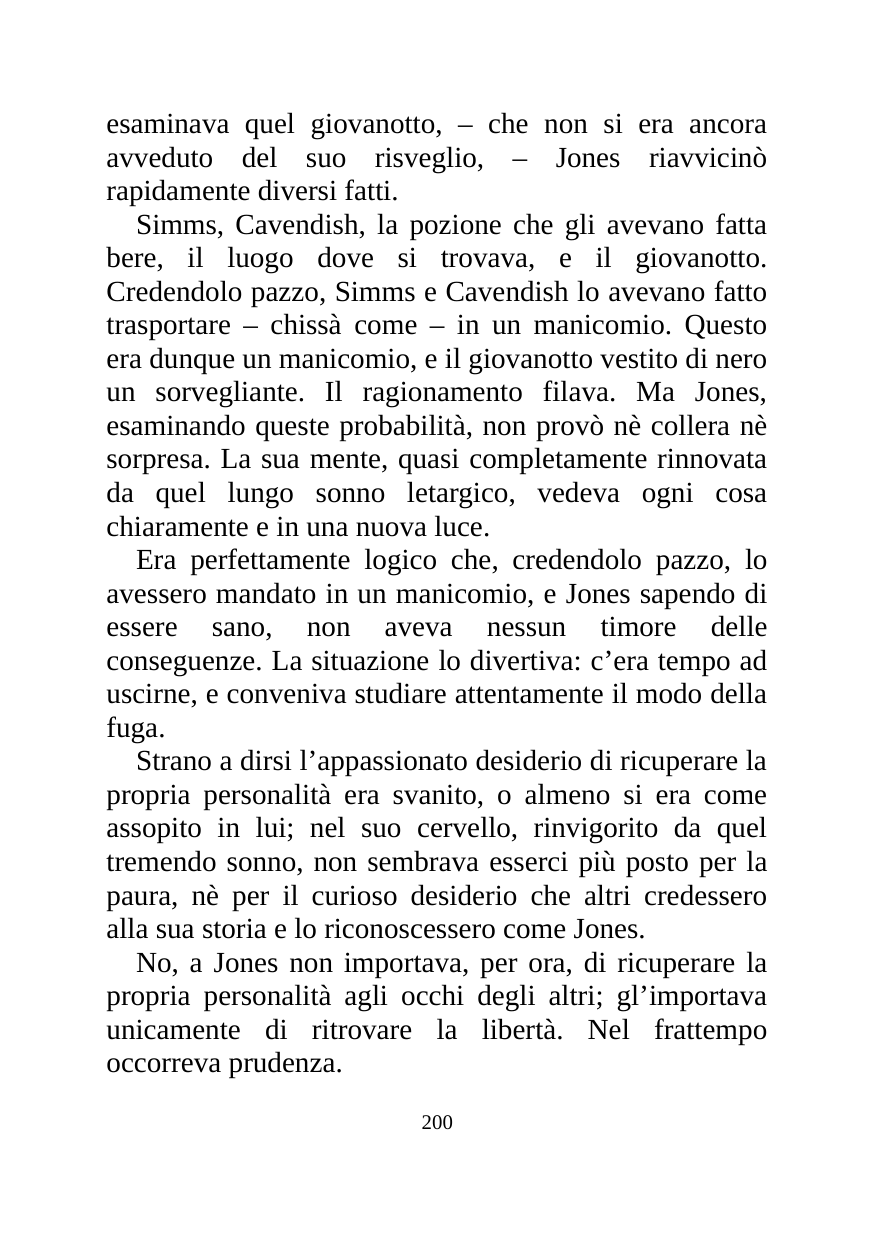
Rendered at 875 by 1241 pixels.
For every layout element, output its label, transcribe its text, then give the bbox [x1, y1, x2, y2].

text esaminava quel giovanotto, – che non si era ancora avveduto del suo risveglio, – Jones riavvicinò rapidamente diversi fatti. [106, 106, 768, 207]
text Strano a dirsi l’appassionato desiderio di ricuperare la propria personalità era svanito, o almeno si era come assopito in lui; nel suo cervello, rinvigorito da quel tremendo sonno, non sembrava esserci più posto per la paura, nè per il curioso desiderio che altri credessero alla sua storia e lo riconoscessero come Jones. [106, 743, 768, 945]
text No, a Jones non importava, per ora, di ricuperare la propria personalità agli occhi degli altri; gl’importava unicamente di ritrovare la libertà. Nel frattempo occorreva prudenza. [106, 945, 768, 1079]
text Simms, Cavendish, la pozione che gli avevano fatta bere, il luogo dove si trovava, e il giovanotto. Credendolo pazzo, Simms e Cavendish lo avevano fatto trasportare – chissà come – in un manicomio. Questo era dunque un manicomio, e il giovanotto vestito di nero un sorvegliante. Il ragionamento filava. Ma Jones, esaminando queste probabilità, non provò nè collera nè sorpresa. La sua mente, quasi completamente rinnovata da quel lungo sonno letargico, vedeva ogni cosa chiaramente e in una nuova luce. [106, 207, 768, 542]
text Era perfettamente logico che, credendolo pazzo, lo avessero mandato in un manicomio, e Jones sapendo di essere sano, non aveva nessun timore delle conseguenze. La situazione lo divertiva: c’era tempo ad uscirne, e conveniva studiare attentamente il modo della fuga. [106, 542, 768, 743]
